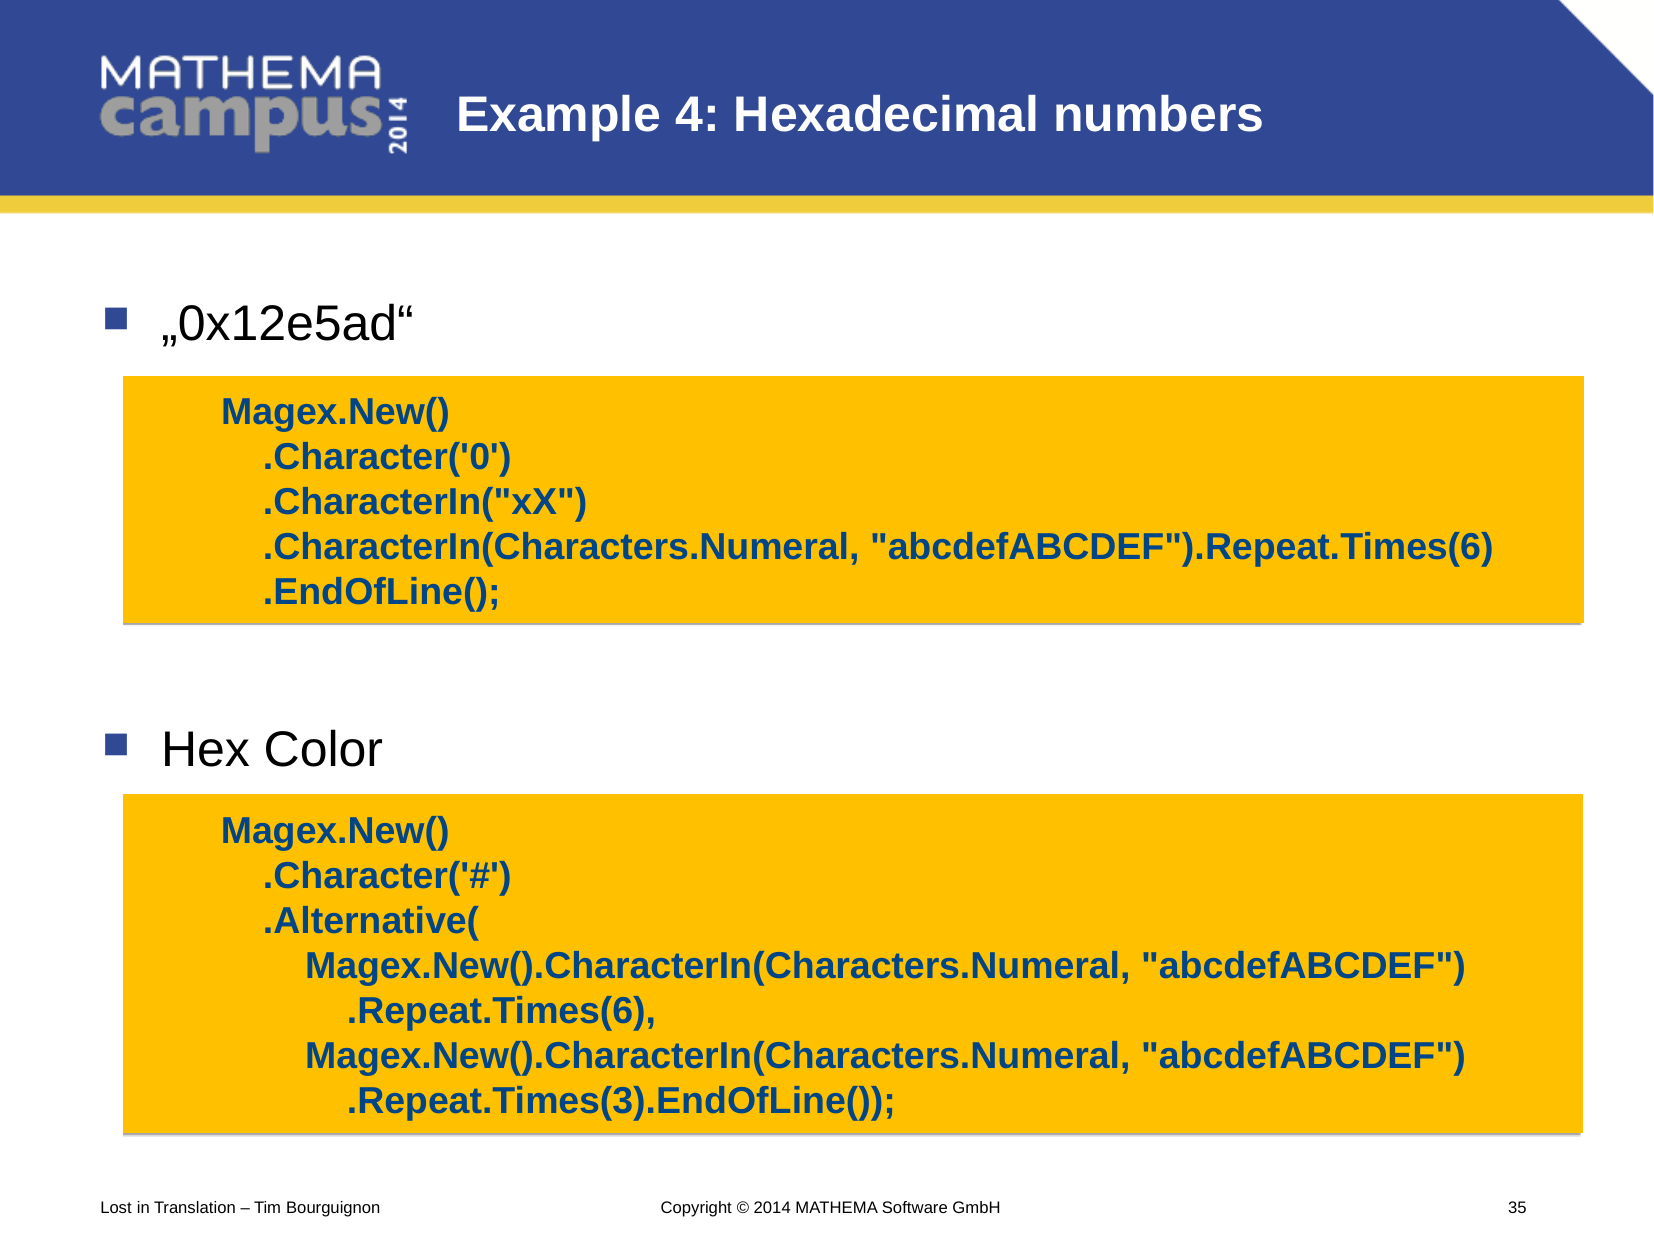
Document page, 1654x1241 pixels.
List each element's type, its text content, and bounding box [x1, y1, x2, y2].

picture [0, 0, 1654, 217]
title Example 4: Hexadecimal numbers [456, 68, 1528, 160]
text_box Magex.New() .Character('0') .CharacterIn("xX") .CharacterIn(Characters.Numeral, "abcdefABCDEF").Repeat.Times(6) .EndOfLine(); [123, 376, 1584, 623]
list „0x12e5ad“ Hex Color [101, 295, 1528, 1139]
text_box Magex.New() .Character('#') .Alternative( Magex.New().CharacterIn(Characters.Numeral, "abcdefABCDEF") .Repeat.Times(6), Magex.New().CharacterIn(Characters.Numeral, "abcdefABCDEF") .Repeat.Times(3).EndOfLine()); [123, 794, 1583, 1133]
